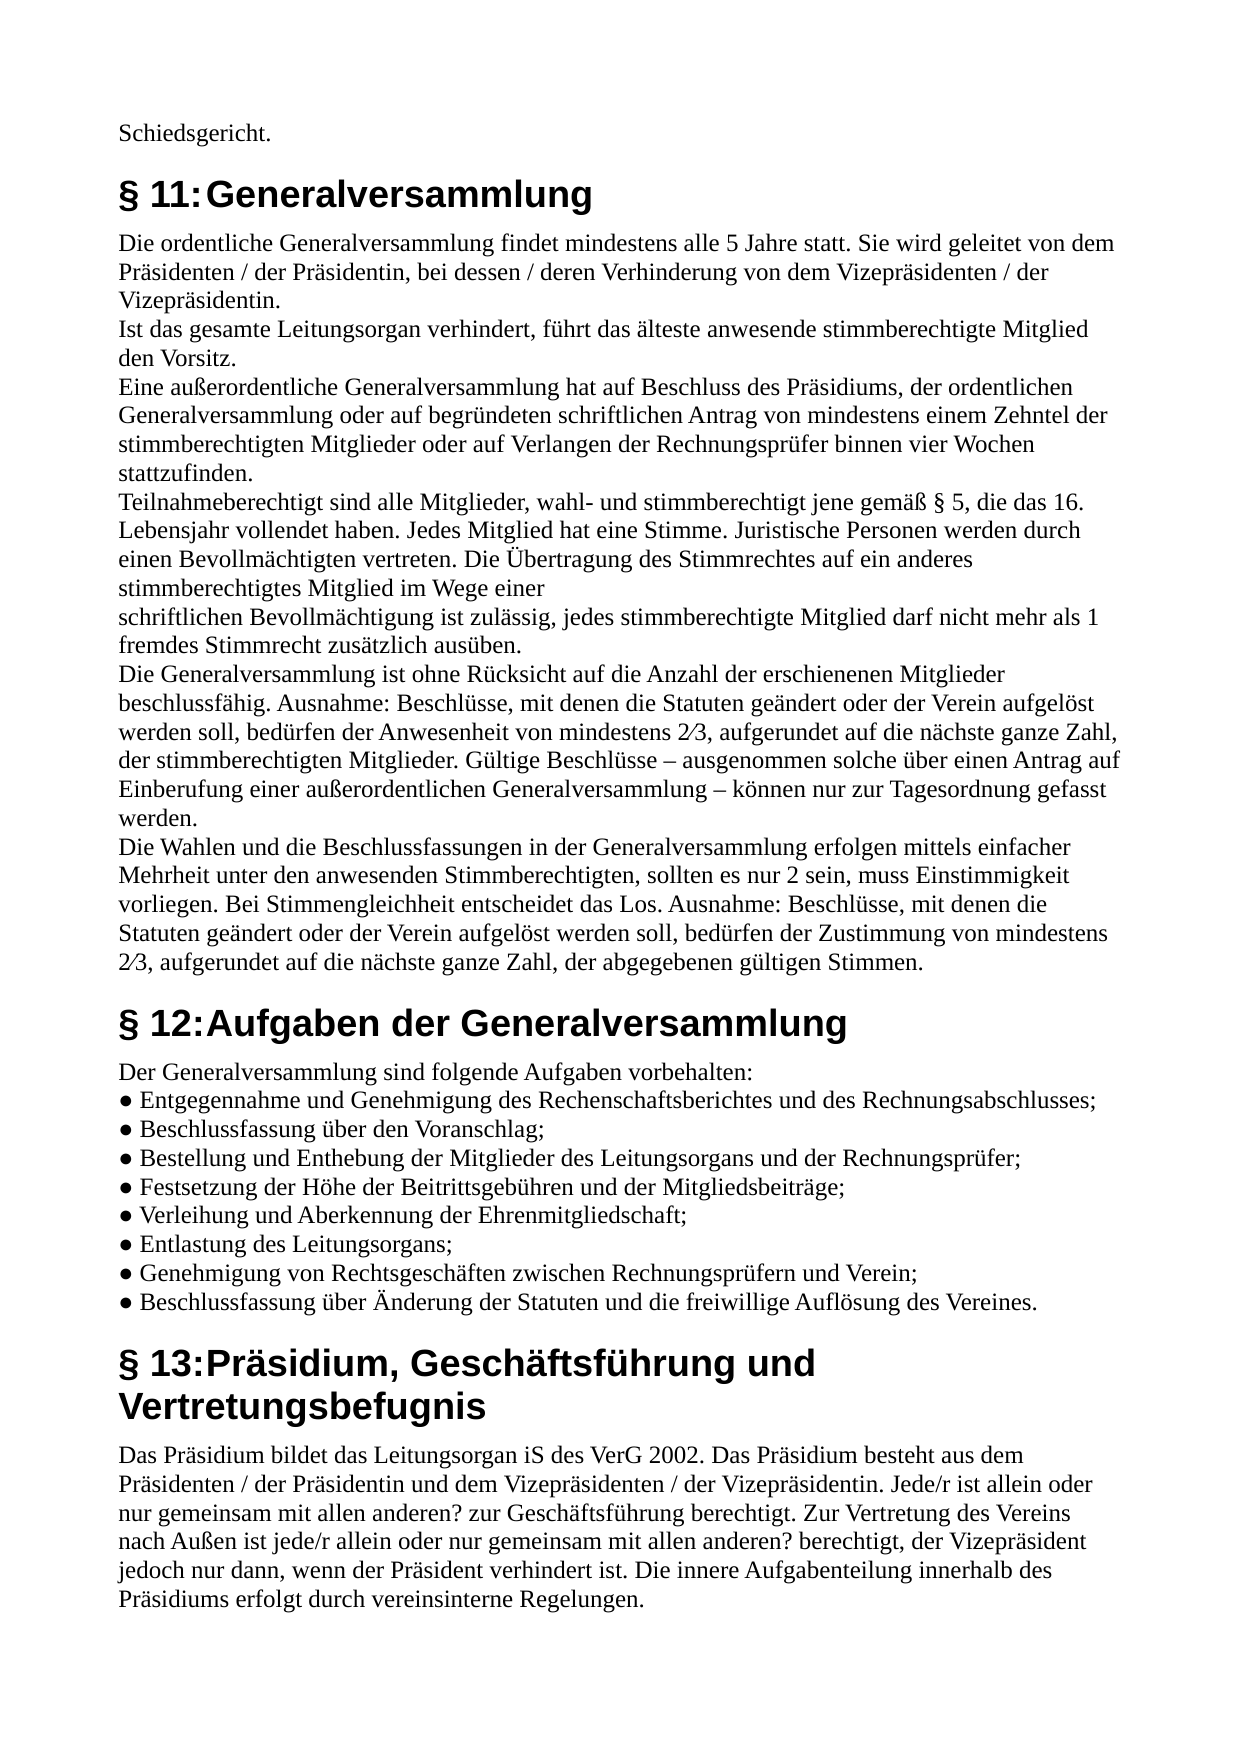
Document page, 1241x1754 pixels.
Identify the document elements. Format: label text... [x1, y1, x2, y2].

text stimmberechtigten Mitglieder oder auf Verlangen der Rechnungsprüfer binnen vier Wochen stattzufinden. [118, 429, 1122, 487]
text schriftlichen Bevollmächtigung ist zulässig, jedes stimmberechtigte Mitglied darf nicht mehr als 1 fremdes Stimmrecht zusätzlich ausüben. [118, 602, 1122, 659]
text ● Festsetzung der Höhe der Beitrittsgebühren und der Mitgliedsbeiträge; [118, 1172, 1122, 1200]
text ● Entlastung des Leitungsorgans; [118, 1229, 1122, 1258]
text Schiedsgericht. [118, 118, 1122, 147]
text ● Beschlussfassung über Änderung der Statuten und die freiwillige Auflösung des Vereines. [118, 1287, 1122, 1315]
subtitle Generalversammlung [118, 172, 1122, 216]
text ● Genehmigung von Rechtsgeschäften zwischen Rechnungsprüfern und Verein; [118, 1258, 1122, 1287]
text Eine außerordentliche Generalversammlung hat auf Beschluss des Präsidiums, der ordentlichen [118, 372, 1122, 401]
text Teilnahmeberechtigt sind alle Mitglieder, wahl- und stimmberechtigt jene gemäß § 5, die das 16. Lebensjahr vollendet haben. Jedes Mitglied hat eine Stimme. Juristische Personen werden durch einen Bevollmächtigten vertreten. Die Übertragung des Stimmrechtes auf ein anderes stimmberechtigtes Mitglied im Wege einer [118, 487, 1122, 602]
text Ist das gesamte Leitungsorgan verhindert, führt das älteste anwesende stimmberechtigte Mitglied den Vorsitz. [118, 314, 1122, 372]
text Präsidenten / der Präsidentin, bei dessen / deren Verhinderung von dem Vizepräsidenten / der Vizepräsidentin. [118, 257, 1122, 314]
text Die Generalversammlung ist ohne Rücksicht auf die Anzahl der erschienenen Mitglieder beschlussfähig. Ausnahme: Beschlüsse, mit denen die Statuten geändert oder der Verein aufgelöst werden soll, bedürfen der Anwesenheit von mindestens 2⁄3, aufgerundet auf die nächste ganze Zahl, der stimmberechtigten Mitglieder. Gültige Beschlüsse – ausgenommen solche über einen Antrag auf Einberufung einer außerordentlichen Generalversammlung – können nur zur Tagesordnung gefasst werden. [118, 659, 1122, 832]
text ● Bestellung und Enthebung der Mitglieder des Leitungsorgans und der Rechnungsprüfer; [118, 1143, 1122, 1172]
text Die Wahlen und die Beschlussfassungen in der Generalversammlung erfolgen mittels einfacher Mehrheit unter den anwesenden Stimmberechtigten, sollten es nur 2 sein, muss Einstimmigkeit vorliegen. Bei Stimmengleichheit entscheidet das Los. Ausnahme: Beschlüsse, mit denen die Statuten geändert oder der Verein aufgelöst werden soll, bedürfen der Zustimmung von mindestens 2⁄3, aufgerundet auf die nächste ganze Zahl, der abgegebenen gültigen Stimmen. [118, 832, 1122, 976]
text ● Verleihung und Aberkennung der Ehrenmitgliedschaft; [118, 1200, 1122, 1229]
text Generalversammlung oder auf begründeten schriftlichen Antrag von mindestens einem Zehntel der [118, 401, 1122, 429]
text Das Präsidium bildet das Leitungsorgan iS des VerG 2002. Das Präsidium besteht aus dem Präsidenten / der Präsidentin und dem Vizepräsidenten / der Vizepräsidentin. Jede/r ist allein oder nur gemeinsam mit allen anderen? zur Geschäftsführung berechtigt. Zur Vertretung des Vereins nach Außen ist jede/r allein oder nur gemeinsam mit allen anderen? berechtigt, der Vizepräsident jedoch nur dann, wenn der Präsident verhindert ist. Die innere Aufgabenteilung innerhalb des Präsidiums erfolgt durch vereinsinterne Regelungen. [118, 1440, 1122, 1613]
text ● Entgegennahme und Genehmigung des Rechenschaftsberichtes und des Rechnungsabschlusses; [118, 1085, 1122, 1114]
text ● Beschlussfassung über den Voranschlag; [118, 1114, 1122, 1143]
subtitle Aufgaben der Generalversammlung [118, 1001, 1122, 1044]
subtitle Präsidium, Geschäftsführung und Vertretungsbefugnis [118, 1340, 1122, 1428]
text Der Generalversammlung sind folgende Aufgaben vorbehalten: [118, 1057, 1122, 1085]
text Die ordentliche Generalversammlung findet mindestens alle 5 Jahre statt. Sie wird geleitet von dem [118, 228, 1122, 257]
